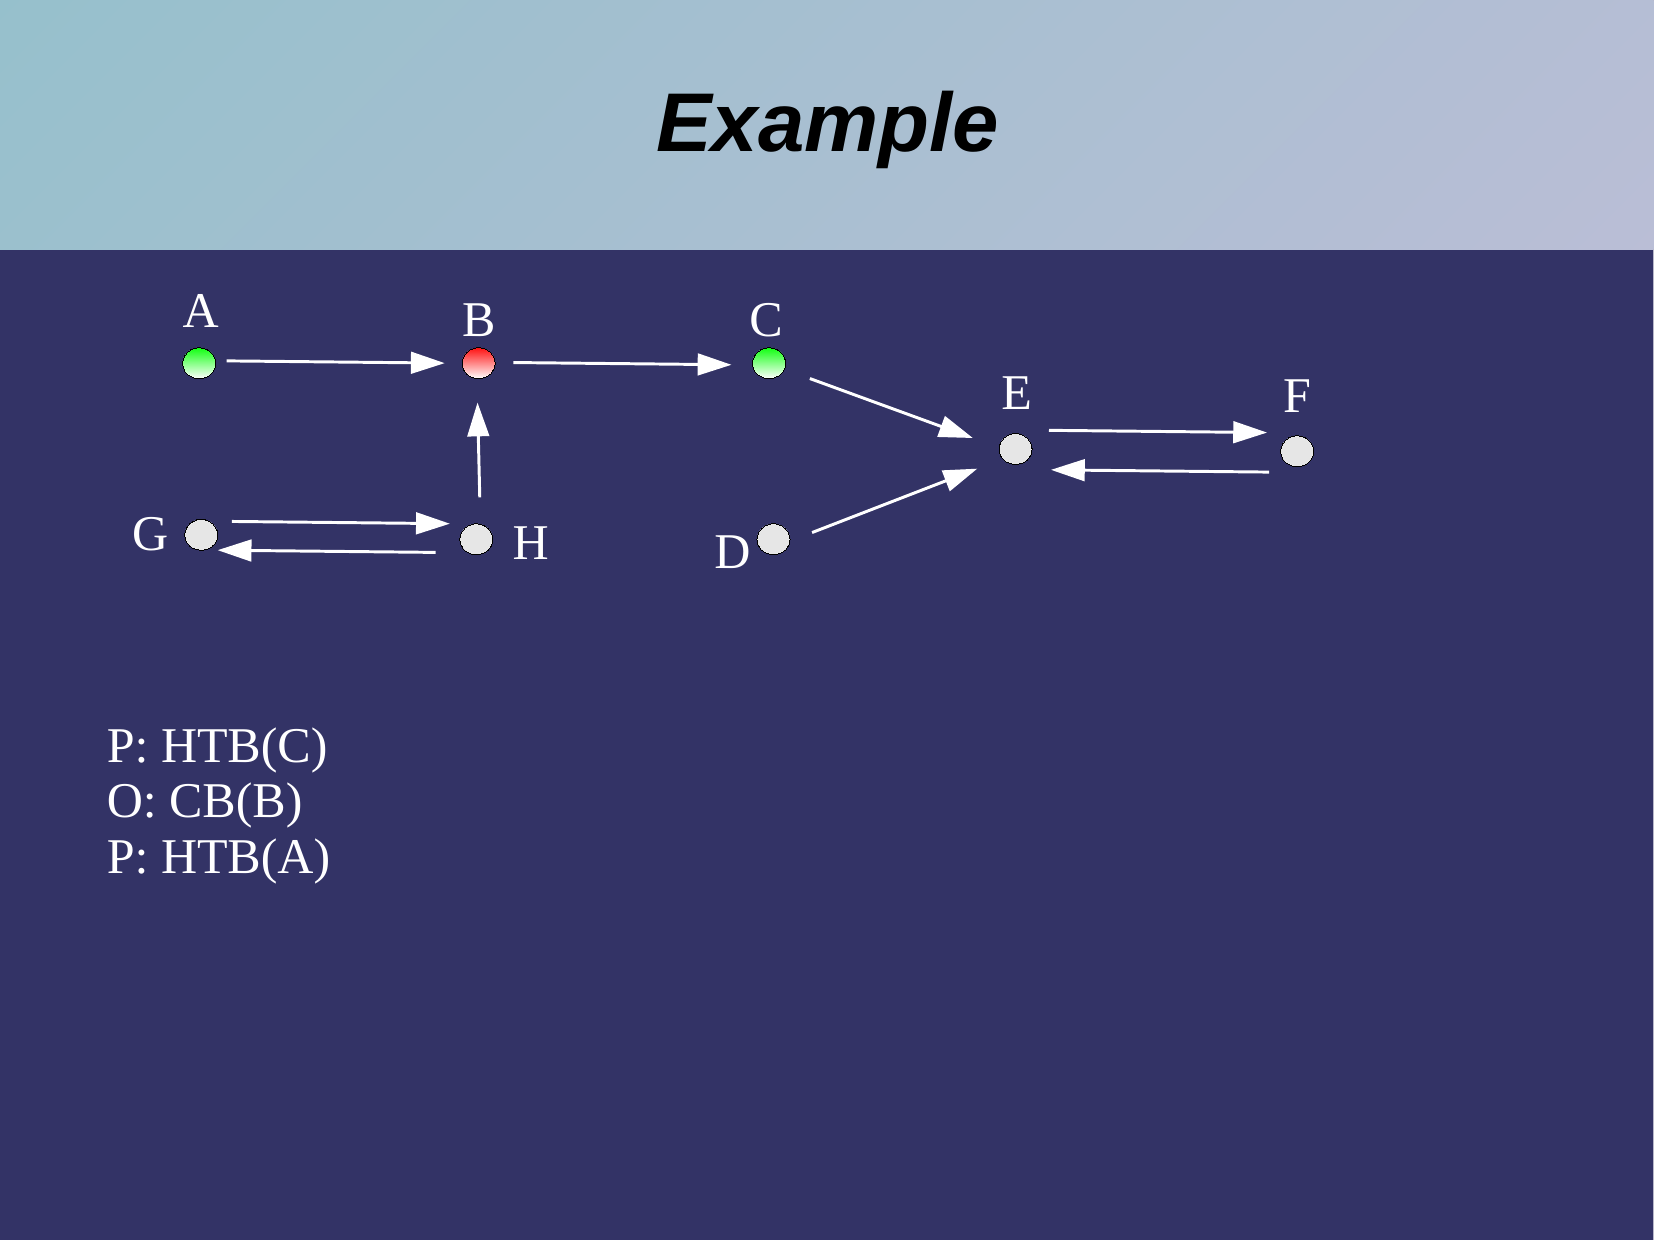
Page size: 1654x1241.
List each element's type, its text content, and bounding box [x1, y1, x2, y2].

text_box [758, 523, 791, 555]
text_box [752, 348, 786, 379]
text_box G [131, 506, 172, 562]
text_box B [462, 291, 496, 348]
text_box F [1283, 367, 1314, 424]
title Example [121, 19, 1534, 227]
text_box E [1001, 365, 1035, 422]
text_box D [714, 523, 758, 580]
text_box [999, 433, 1033, 465]
text_box [1280, 435, 1314, 467]
text_box [184, 519, 218, 551]
text_box H [512, 515, 549, 571]
text_box C [749, 291, 786, 348]
text_box [462, 348, 496, 379]
text_box P: HTB(C) O: CB(B) P: HTB(A) [106, 718, 1094, 942]
text_box [182, 347, 216, 379]
text_box A [182, 283, 232, 339]
text_box [459, 523, 493, 555]
